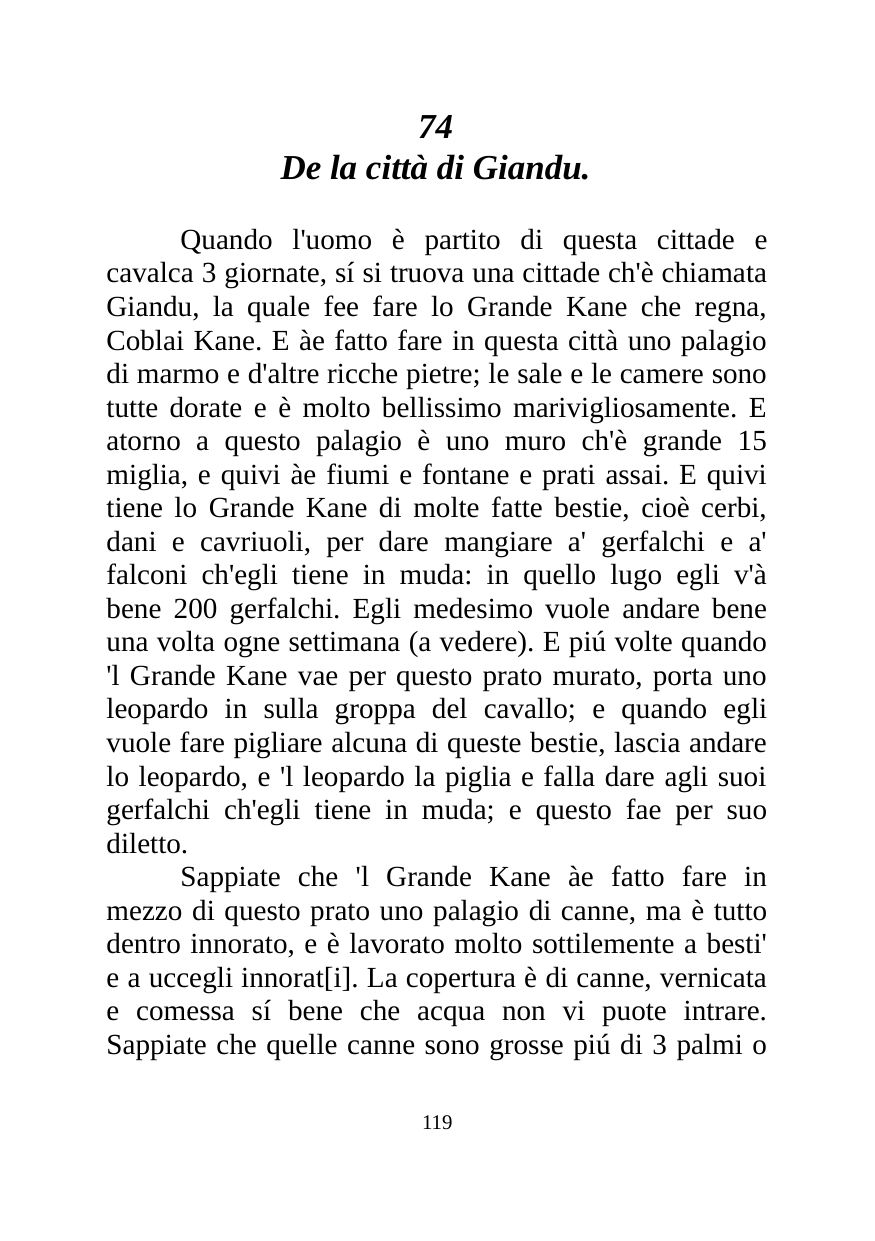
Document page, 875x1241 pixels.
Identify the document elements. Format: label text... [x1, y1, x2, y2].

text Sappiate che 'l Grande Kane àe fatto fare in mezzo di questo prato uno palagio di canne, ma è tutto dentro innorato, e è lavorato molto sottilemente a besti' e a uccegli innorat[i]. La copertura è di canne, vernicata e comessa sí bene che acqua non vi puote intrare. Sappiate che quelle canne sono grosse piú di 3 palmi o [106, 859, 768, 1061]
text Quando l'uomo è partito di questa cittade e cavalca 3 giornate, sí si truova una cittade ch'è chiamata Giandu, la quale fee fare lo Grande Kane che regna, Coblai Kane. E àe fatto fare in questa città uno palagio di marmo e d'altre ricche pietre; le sale e le camere sono tutte dorate e è molto bellissimo marivigliosamente. E atorno a questo palagio è uno muro ch'è grande 15 miglia, e quivi àe fiumi e fontane e prati assai. E quivi tiene lo Grande Kane di molte fatte bestie, cioè cerbi, dani e cavriuoli, per dare mangiare a' gerfalchi e a' falconi ch'egli tiene in muda: in quello lugo egli v'à bene 200 gerfalchi. Egli medesimo vuole andare bene una volta ogne settimana (a vedere). E piú volte quando 'l Grande Kane vae per questo prato murato, porta uno leopardo in sulla groppa del cavallo; e quando egli vuole fare pigliare alcuna di queste bestie, lascia andare lo leopardo, e 'l leopardo la piglia e falla dare agli suoi gerfalchi ch'egli tiene in muda; e questo fae per suo diletto. [106, 222, 768, 859]
subtitle 74 De la città di Giandu. [106, 106, 768, 187]
